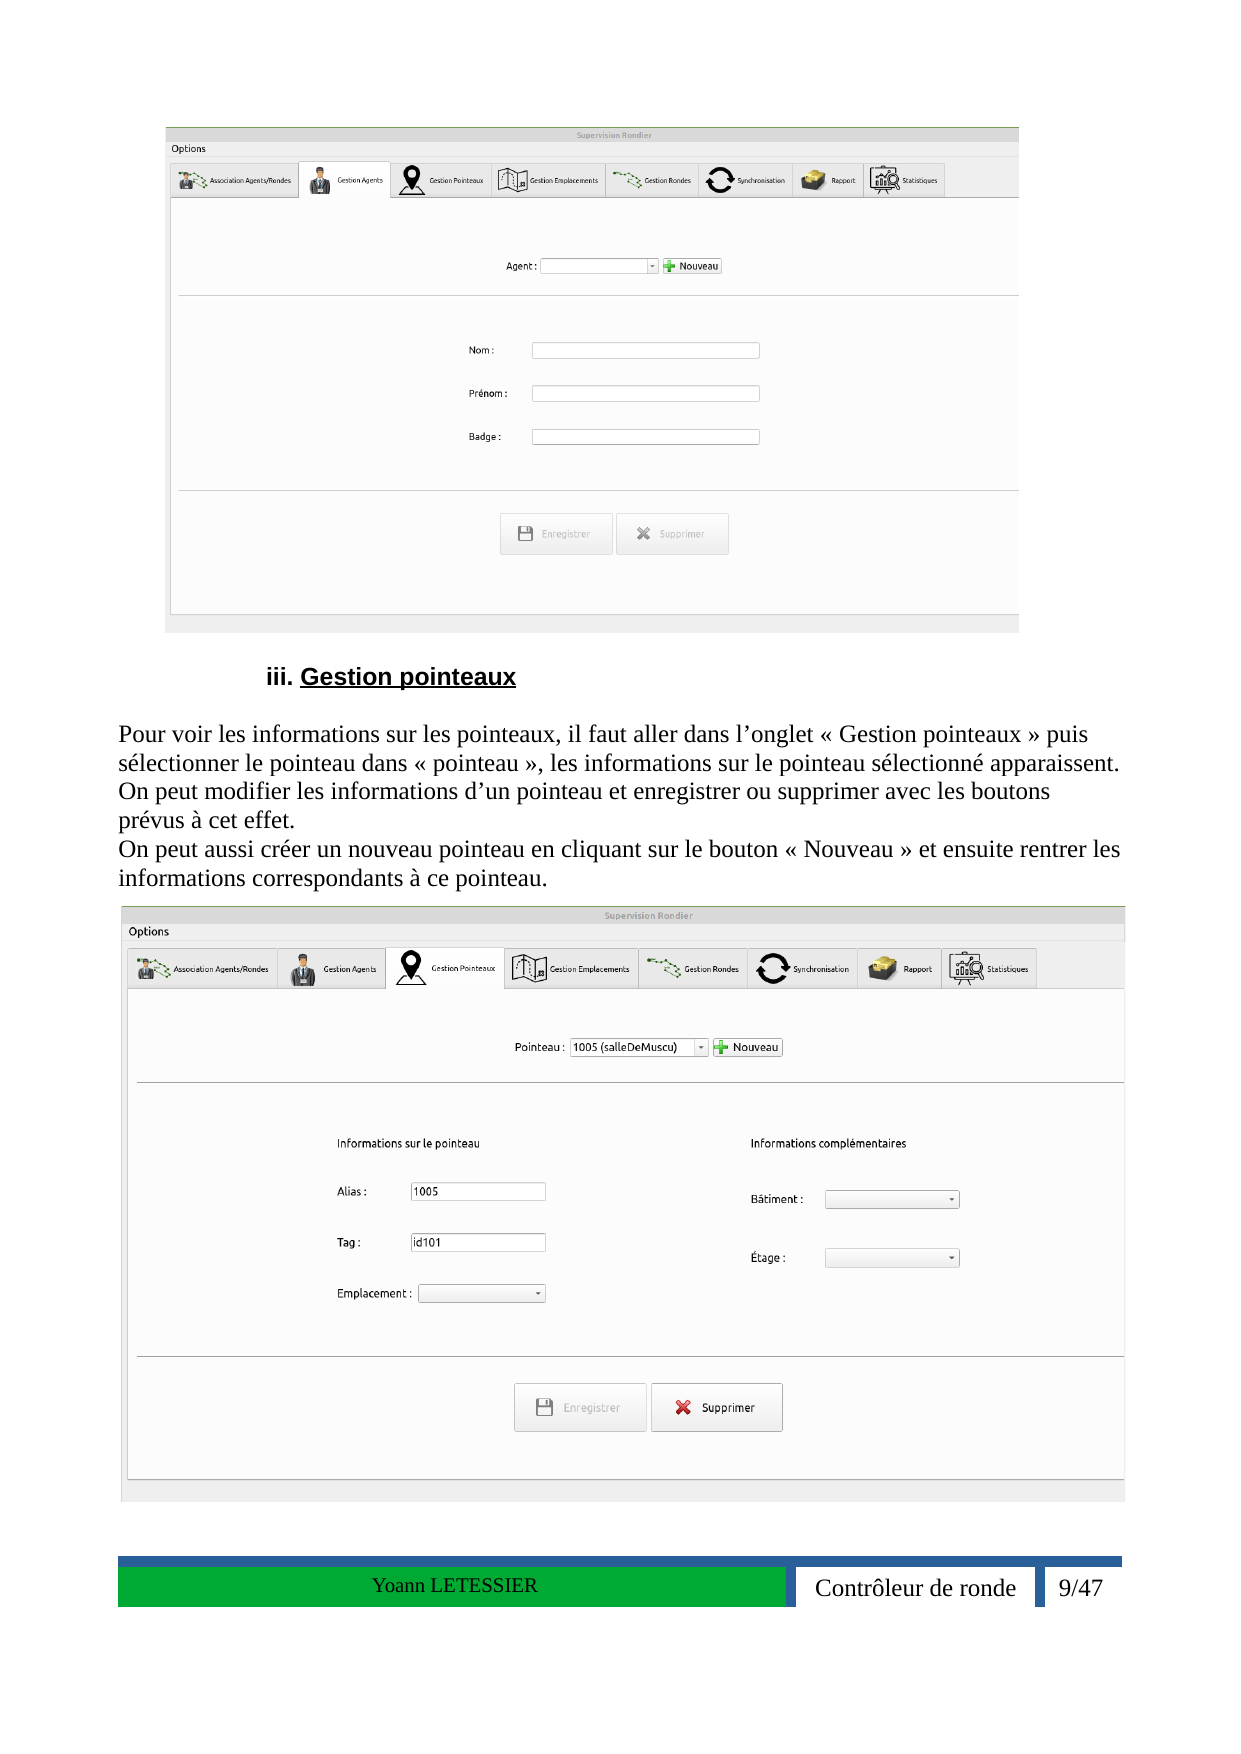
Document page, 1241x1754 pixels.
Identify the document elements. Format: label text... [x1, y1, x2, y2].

text Pour voir les informations sur les pointeaux, il faut aller dans l’onglet « Gestion pointeaux » puis sélectionner le pointeau dans « pointeau », les informations sur le pointeau sélectionné apparaissent. On peut modifier les informations d’un pointeau et enregistrer ou supprimer avec les boutons prévus à cet effet. [118, 719, 1122, 834]
subtitle Gestion pointeaux [266, 662, 1122, 690]
picture [165, 127, 1019, 633]
text On peut aussi créer un nouveau pointeau en cliquant sur le bouton « Nouveau » et ensuite rentrer les informations correspondants à ce pointeau. [118, 834, 1122, 891]
picture [121, 906, 1126, 1502]
